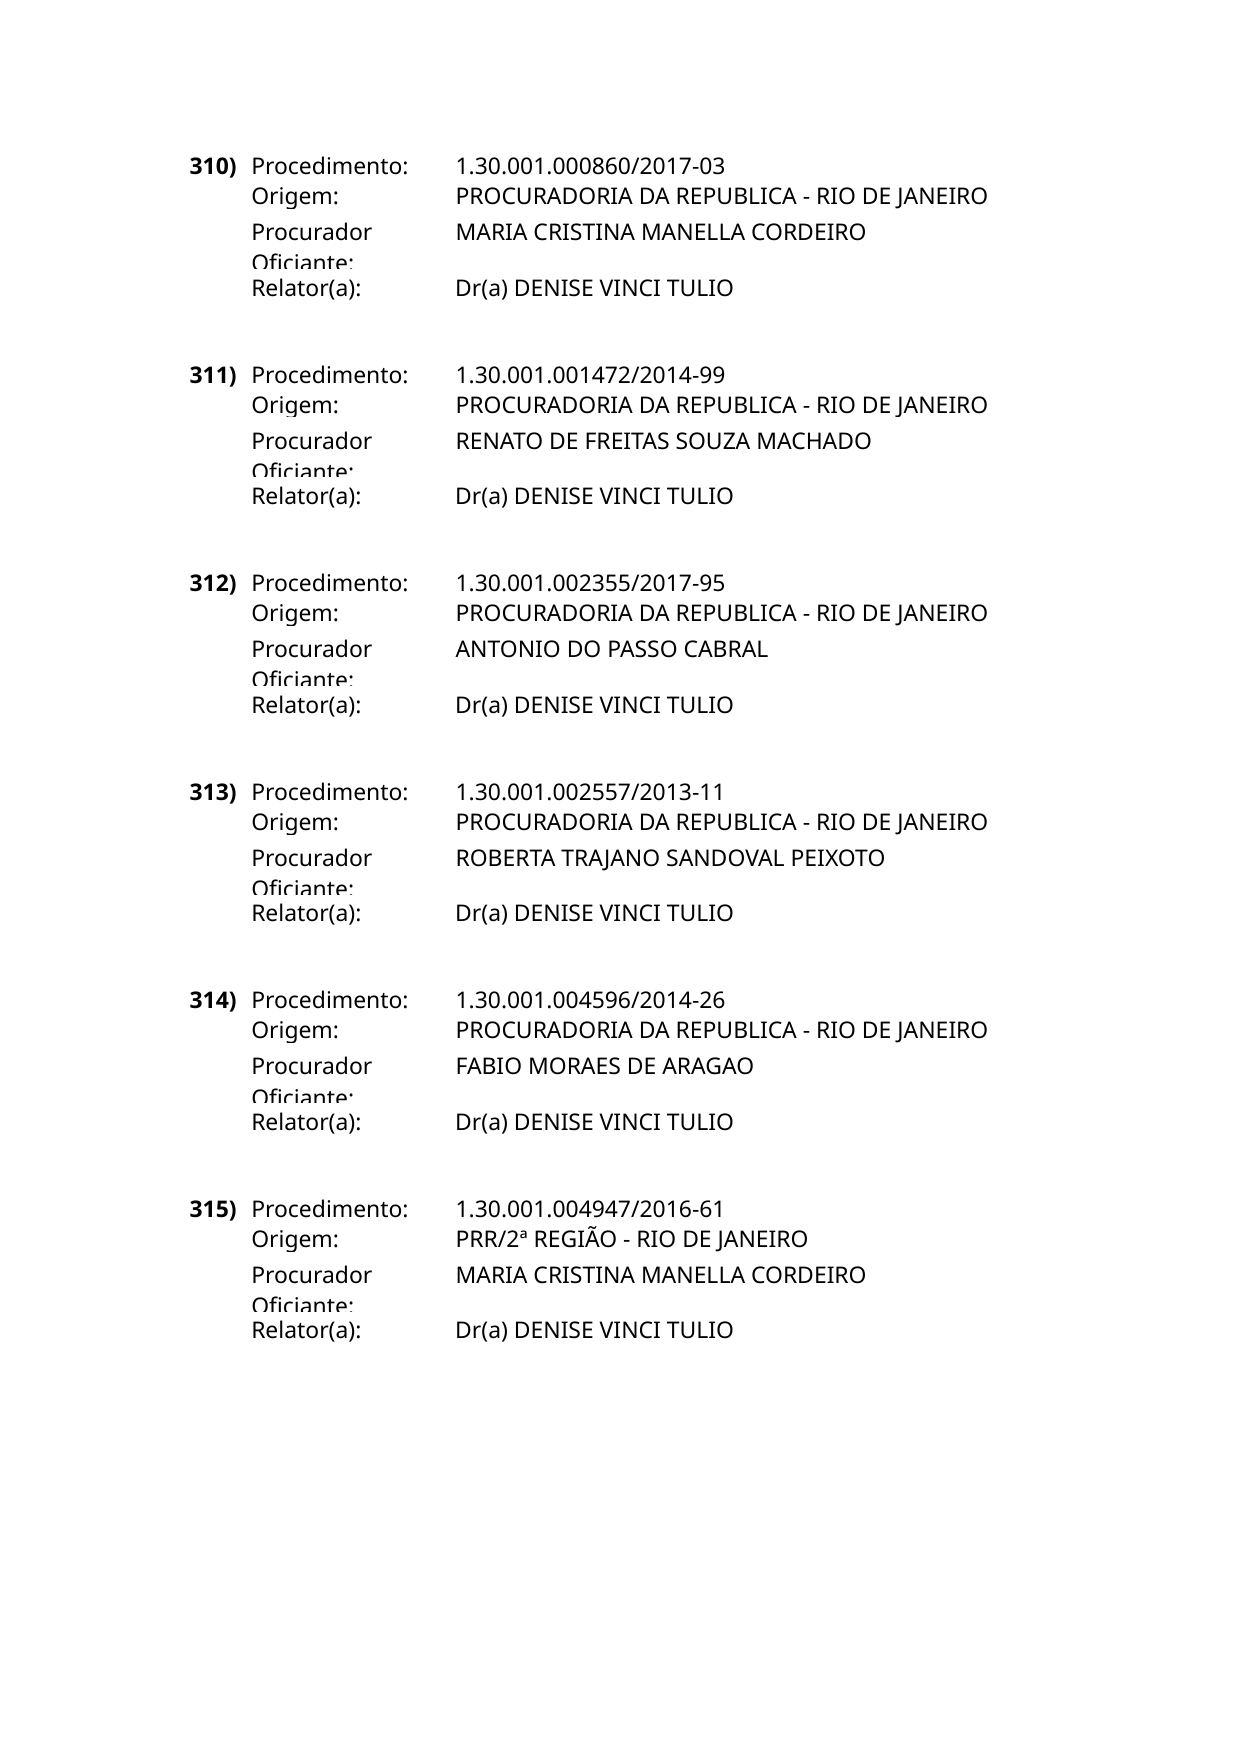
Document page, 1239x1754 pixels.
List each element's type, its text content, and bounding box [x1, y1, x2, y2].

table_cell Origem: [251, 806, 455, 834]
table_cell Procedimento: [251, 1193, 455, 1221]
table_cell [251, 209, 455, 216]
table_cell [0, 510, 189, 567]
table_cell 1.30.001.001472/2014-99 [455, 359, 1124, 387]
table_cell [189, 417, 251, 424]
table_cell [0, 626, 189, 633]
table_cell [251, 417, 455, 424]
table_cell [1125, 1050, 1239, 1101]
table_cell [189, 1251, 251, 1259]
table_cell Procedimento: [251, 984, 455, 1013]
table_cell [0, 180, 189, 208]
table_cell [1125, 1193, 1239, 1221]
table_cell [1125, 897, 1239, 927]
table_cell [0, 776, 189, 804]
table_cell [455, 1043, 1124, 1050]
table_cell [189, 480, 251, 510]
table_cell Procurador Oficiante: [251, 216, 455, 268]
table_cell [0, 1314, 189, 1344]
table_cell [189, 180, 251, 208]
table_cell [1125, 626, 1239, 633]
table_cell [0, 1014, 189, 1043]
table_cell 1.30.001.000860/2017-03 [455, 150, 1124, 178]
table_cell [1125, 417, 1239, 424]
table_header [251, 0, 455, 150]
table_cell [189, 689, 251, 719]
table_header [0, 0, 189, 150]
table_header Relator(a): [251, 897, 455, 926]
table_cell [1125, 425, 1239, 476]
table_cell Procurador Oficiante: [251, 1050, 455, 1103]
table_cell [189, 1314, 251, 1344]
table_cell [455, 510, 1124, 567]
table_cell [455, 626, 1124, 633]
table_cell [189, 1014, 251, 1043]
table_cell [0, 633, 189, 684]
table_cell [0, 689, 189, 719]
table_cell [1125, 389, 1239, 417]
table_cell [0, 209, 189, 216]
table_cell [0, 842, 189, 893]
table_cell [189, 1136, 251, 1193]
table_cell [1125, 719, 1239, 776]
table_header Dr(a) DENISE VINCI TULIO [455, 1106, 1122, 1134]
table_cell Origem: [251, 597, 455, 626]
table_cell [0, 150, 189, 178]
table_cell [0, 1251, 189, 1259]
table_cell [0, 1043, 189, 1050]
table_header Relator(a): [251, 480, 455, 509]
table_cell PROCURADORIA DA REPUBLICA - RIO DE JANEIRO [455, 806, 1124, 834]
table_cell [0, 1106, 189, 1136]
table_header [1125, 0, 1239, 150]
table_cell [1125, 302, 1239, 358]
table_cell [1125, 1223, 1239, 1251]
table_cell [251, 302, 455, 358]
table_cell 311) [189, 359, 251, 387]
table_cell [1125, 1251, 1239, 1259]
table_header Dr(a) DENISE VINCI TULIO [455, 897, 1122, 926]
table_cell [189, 209, 251, 216]
table_cell Procurador Oficiante: [251, 633, 455, 686]
table_cell [251, 1136, 455, 1193]
table_cell [251, 626, 455, 633]
table_cell [1125, 216, 1239, 267]
table_cell [1125, 842, 1239, 893]
table_header Dr(a) DENISE VINCI TULIO [455, 1314, 1122, 1343]
table_cell [189, 597, 251, 626]
table_header Relator(a): [251, 1106, 455, 1134]
table_cell [251, 834, 455, 842]
table_cell [1125, 633, 1239, 684]
table_header Relator(a): [251, 1314, 455, 1343]
table_cell 315) [189, 1193, 251, 1221]
table_cell [189, 927, 251, 984]
table_cell [189, 216, 251, 267]
table_cell [1125, 272, 1239, 302]
table_cell [1125, 567, 1239, 596]
table_header Relator(a): [251, 689, 455, 717]
table_cell [0, 567, 189, 596]
table_cell Procedimento: [251, 776, 455, 804]
table_cell Procedimento: [251, 359, 455, 387]
table_cell [189, 1050, 251, 1101]
table_cell [0, 897, 189, 927]
table_cell [189, 302, 251, 358]
table_header Dr(a) DENISE VINCI TULIO [455, 272, 1122, 300]
table_cell [455, 417, 1124, 424]
table_cell MARIA CRISTINA MANELLA CORDEIRO [455, 1259, 1124, 1310]
table_cell [1125, 689, 1239, 719]
table_cell RENATO DE FREITAS SOUZA MACHADO [455, 425, 1124, 476]
table_cell [0, 1136, 189, 1193]
table_cell FABIO MORAES DE ARAGAO [455, 1050, 1124, 1101]
table_cell [189, 272, 251, 302]
table_cell [0, 834, 189, 842]
table_cell [1125, 1106, 1239, 1136]
table_cell [189, 897, 251, 927]
table_cell [1125, 510, 1239, 567]
table_cell Procurador Oficiante: [251, 842, 455, 894]
table_cell 1.30.001.004947/2016-61 [455, 1193, 1124, 1221]
table_cell PRR/2ª REGIÃO - RIO DE JANEIRO [455, 1223, 1124, 1251]
table_cell [251, 927, 455, 984]
table_cell [455, 209, 1124, 216]
table_cell 313) [189, 776, 251, 804]
table_header Relator(a): [251, 272, 455, 300]
table_cell [0, 425, 189, 476]
table_cell [0, 302, 189, 358]
table_cell [0, 417, 189, 424]
table_cell [455, 834, 1124, 842]
table_cell Origem: [251, 1014, 455, 1043]
table_header Dr(a) DENISE VINCI TULIO [455, 480, 1122, 509]
table_cell [1125, 180, 1239, 208]
table_cell [0, 1050, 189, 1101]
table_cell [1125, 984, 1239, 1013]
table_cell Origem: [251, 1223, 455, 1251]
table_cell MARIA CRISTINA MANELLA CORDEIRO [455, 216, 1124, 267]
table_header [189, 0, 251, 150]
table_cell 312) [189, 567, 251, 596]
table_cell [0, 927, 189, 984]
table_cell Procedimento: [251, 567, 455, 596]
table_cell PROCURADORIA DA REPUBLICA - RIO DE JANEIRO [455, 389, 1124, 417]
table_cell [189, 842, 251, 893]
table_cell [0, 480, 189, 510]
table_cell [455, 1136, 1124, 1193]
table_cell [455, 1251, 1124, 1259]
table_cell [189, 1259, 251, 1310]
table_cell [189, 389, 251, 417]
table_cell Origem: [251, 389, 455, 417]
table_cell [189, 1223, 251, 1251]
table_cell [1125, 1314, 1239, 1344]
table_cell [189, 834, 251, 842]
table_cell 314) [189, 984, 251, 1013]
table_cell [0, 389, 189, 417]
table_cell [251, 510, 455, 567]
table_cell [0, 806, 189, 834]
table_cell PROCURADORIA DA REPUBLICA - RIO DE JANEIRO [455, 597, 1124, 626]
table_cell [1125, 776, 1239, 804]
table_cell [0, 719, 189, 776]
table_cell [189, 633, 251, 684]
table_cell [455, 927, 1124, 984]
table_cell [1125, 1043, 1239, 1050]
table_cell [455, 302, 1124, 358]
table_cell [189, 510, 251, 567]
table_cell [0, 597, 189, 626]
table_cell 310) [189, 150, 251, 178]
table_cell 1.30.001.002355/2017-95 [455, 567, 1124, 596]
table_cell [0, 1259, 189, 1310]
table_cell [189, 806, 251, 834]
table_cell [1125, 927, 1239, 984]
table_cell [1125, 209, 1239, 216]
table_cell PROCURADORIA DA REPUBLICA - RIO DE JANEIRO [455, 180, 1124, 208]
table_cell [0, 272, 189, 302]
table_cell PROCURADORIA DA REPUBLICA - RIO DE JANEIRO [455, 1014, 1124, 1043]
table_cell [251, 1251, 455, 1259]
table_cell ANTONIO DO PASSO CABRAL [455, 633, 1124, 684]
table_cell [189, 1106, 251, 1136]
table_header [455, 0, 1124, 150]
table_cell [1125, 1136, 1239, 1193]
table_cell [1125, 1259, 1239, 1310]
table_cell [1125, 834, 1239, 842]
table_cell [251, 1043, 455, 1050]
table_cell Procurador Oficiante: [251, 1259, 455, 1311]
table_cell ROBERTA TRAJANO SANDOVAL PEIXOTO [455, 842, 1124, 893]
table_cell [189, 626, 251, 633]
table_cell Origem: [251, 180, 455, 208]
table_cell [0, 359, 189, 387]
table_cell [0, 216, 189, 267]
table_cell [0, 984, 189, 1013]
table_cell [1125, 359, 1239, 387]
table_cell 1.30.001.004596/2014-26 [455, 984, 1124, 1013]
table_cell [1125, 806, 1239, 834]
table_cell [1125, 480, 1239, 510]
table_cell [189, 425, 251, 476]
table_cell [251, 719, 455, 776]
table_cell [0, 1223, 189, 1251]
table_cell [189, 719, 251, 776]
table_cell [455, 719, 1124, 776]
table_cell [1125, 1014, 1239, 1043]
table_cell Procedimento: [251, 150, 455, 178]
table_header Dr(a) DENISE VINCI TULIO [455, 689, 1122, 717]
table_cell [1125, 150, 1239, 178]
table_cell [1125, 597, 1239, 626]
table_cell Procurador Oficiante: [251, 425, 455, 477]
table_cell 1.30.001.002557/2013-11 [455, 776, 1124, 804]
table_cell [0, 1193, 189, 1221]
table_cell [189, 1043, 251, 1050]
